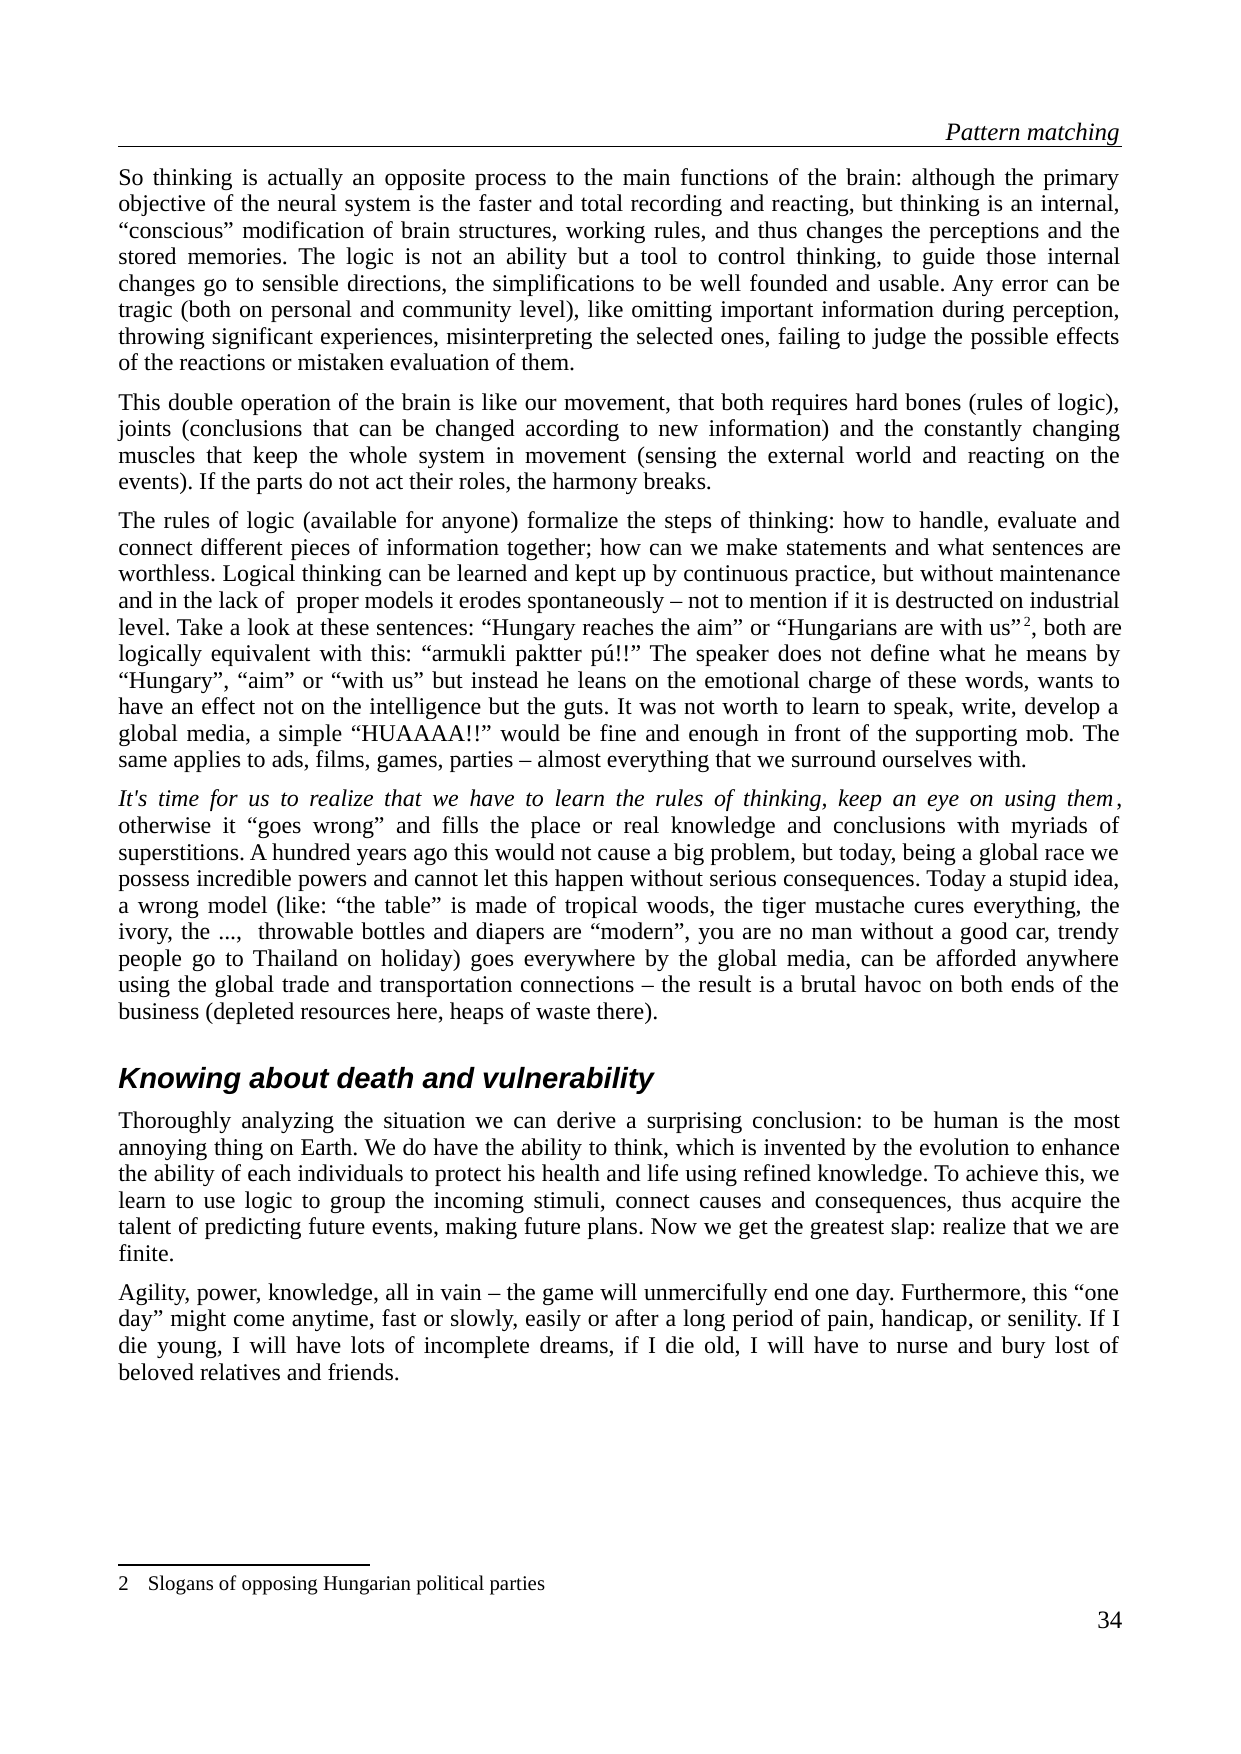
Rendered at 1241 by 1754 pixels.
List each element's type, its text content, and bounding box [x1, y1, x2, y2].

subtitle Knowing about death and vulnerability [118, 1062, 1122, 1095]
text So thinking is actually an opposite process to the main functions of the brain: although the primary objective of the neural system is the faster and total recording and reacting, but thinking is an internal, “conscious” modification of brain structures, working rules, and thus changes the perceptions and the stored memories. The logic is not an ability but a tool to control thinking, to guide those internal changes go to sensible directions, the simplifications to be well founded and usable. Any error can be tragic (both on personal and community level), like omitting important information during perception, throwing significant experiences, misinterpreting the selected ones, failing to judge the possible effects of the reactions or mistaken evaluation of them. [118, 164, 1122, 376]
text This double operation of the brain is like our movement, that both requires hard bones (rules of logic), joints (conclusions that can be changed according to new information) and the constantly changing muscles that keep the whole system in movement (sensing the external world and reacting on the events). If the parts do not act their roles, the harmony breaks. [118, 389, 1122, 495]
text Thoroughly analyzing the situation we can derive a surprising conclusion: to be human is the most annoying thing on Earth. We do have the ability to think, which is invented by the evolution to enhance the ability of each individuals to protect his health and life using refined knowledge. To achieve this, we learn to use logic to group the incoming stimuli, connect causes and consequences, thus acquire the talent of predicting future events, making future plans. Now we get the greatest slap: realize that we are finite. [118, 1107, 1122, 1267]
text The rules of logic (available for anyone) formalize the steps of thinking: how to handle, evaluate and connect different pieces of information together; how can we make statements and what sentences are worthless. Logical thinking can be learned and kept up by continuous practice, but without maintenance and in the lack of proper models it erodes spontaneously – not to mention if it is destructed on industrial level. Take a look at these sentences: “Hungary reaches the aim” or “Hungarians are with us”, both are logically equivalent with this: “armukli paktter pú!!” The speaker does not define what he means by “Hungary”, “aim” or “with us” but instead he leans on the emotional charge of these words, wants to have an effect not on the intelligence but the guts. It was not worth to learn to speak, write, develop a global media, a simple “HUAAAA!!” would be fine and enough in front of the supporting mob. The same applies to ads, films, games, parties – almost everything that we surround ourselves with. [118, 507, 1122, 773]
text Agility, power, knowledge, all in vain – the game will unmercifully end one day. Furthermore, this “one day” might come anytime, fast or slowly, easily or after a long period of pain, handicap, or senility. If I die young, I will have lots of incomplete dreams, if I die old, I will have to nurse and bury lost of beloved relatives and friends. [118, 1279, 1122, 1385]
text It's time for us to realize that we have to learn the rules of thinking, keep an eye on using them, otherwise it “goes wrong” and fills the place or real knowledge and conclusions with myriads of superstitions. A hundred years ago this would not cause a big problem, but today, being a global race we possess incredible powers and cannot let this happen without serious consequences. Today a stupid idea, a wrong model (like: “the table” is made of tropical woods, the tiger mustache cures everything, the ivory, the ..., throwable bottles and diapers are “modern”, you are no man without a good car, trendy people go to Thailand on holiday) goes everywhere by the global media, can be afforded anywhere using the global trade and transportation connections – the result is a brutal havoc on both ends of the business (depleted resources here, heaps of waste there). [118, 786, 1122, 1024]
text Slogans of opposing Hungarian political parties [118, 1571, 1122, 1594]
